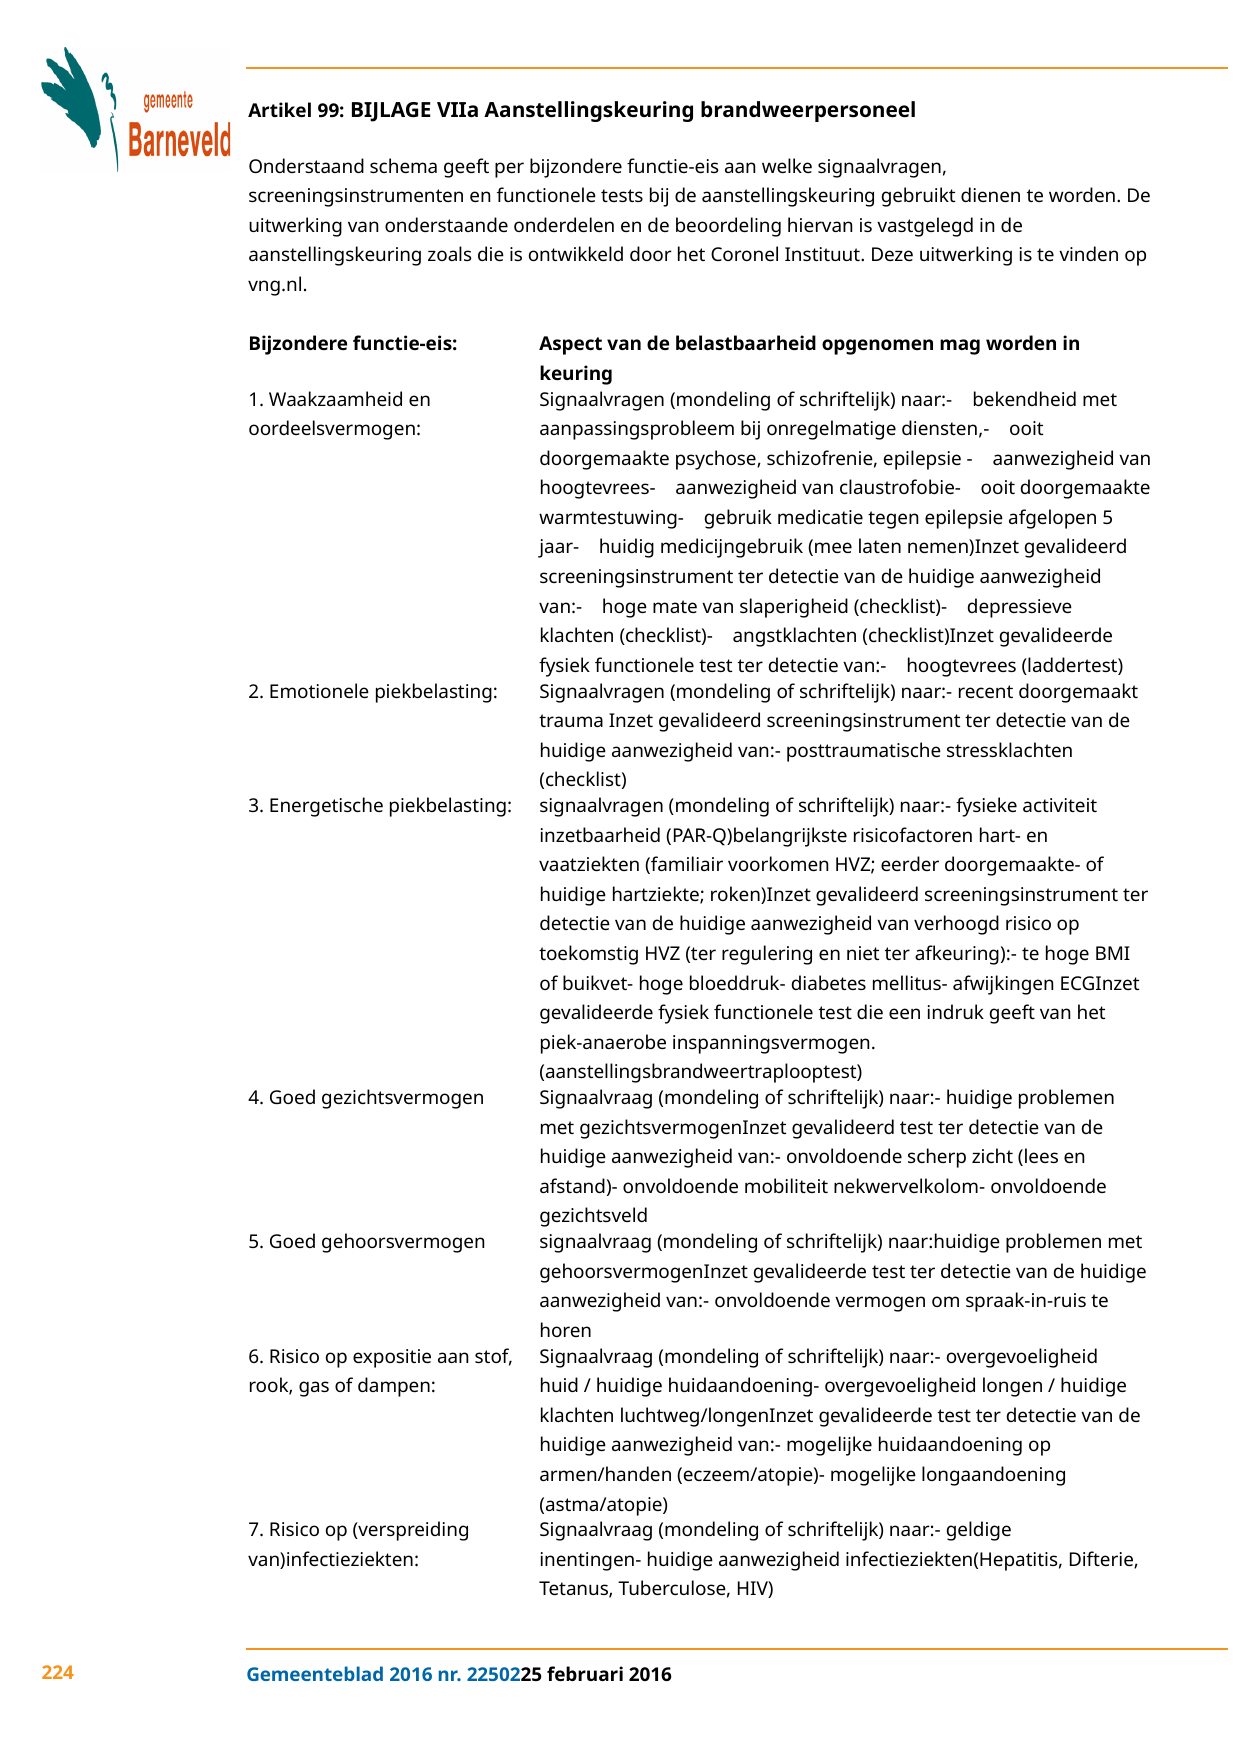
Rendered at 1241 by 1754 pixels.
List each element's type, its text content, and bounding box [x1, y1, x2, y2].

table_cell Signaalvraag (mondeling of schriftelijk) naar:- overgevoeligheid huid / huidige huidaandoening- overgevoeligheid longen / huidige klachten luchtweg/longenInzet gevalideerde test ter detectie van de huidige aanwezigheid van:- mogelijke huidaandoening op armen/handen (eczeem/atopie)- mogelijke longaandoening (astma/atopie) [539, 1343, 1152, 1516]
table_cell 4. Goed gezichtsvermogen [248, 1084, 539, 1228]
text Artikel 99: BIJLAGE VIIa Aanstellingskeuring brandweerpersoneel [248, 95, 1152, 123]
text Onderstaand schema geeft per bijzondere functie-eis aan welke signaalvragen, screeningsinstrumenten en functionele tests bij de aanstellingskeuring gebruikt dienen te worden. De uitwerking van onderstaande onderdelen en de beoordeling hiervan is vastgelegd in de aanstellingskeuring zoals die is ontwikkeld door het Coronel Instituut. Deze uitwerking is te vinden op vng.nl. [248, 153, 1152, 297]
table_cell Signaalvraag (mondeling of schriftelijk) naar:- huidige problemen met gezichtsvermogenInzet gevalideerd test ter detectie van de huidige aanwezigheid van:- onvoldoende scherp zicht (lees en afstand)- onvoldoende mobiliteit nekwervelkolom- onvoldoende gezichtsveld [539, 1084, 1152, 1228]
table_cell signaalvragen (mondeling of schriftelijk) naar:- fysieke activiteit inzetbaarheid (PAR-Q)belangrijkste risicofactoren hart- en vaatziekten (familiair voorkomen HVZ; eerder doorgemaakte- of huidige hartziekte; roken)Inzet gevalideerd screeningsinstrument ter detectie van de huidige aanwezigheid van verhoogd risico op toekomstig HVZ (ter regulering en niet ter afkeuring):- te hoge BMI of buikvet- hoge bloeddruk- diabetes mellitus- afwijkingen ECGInzet gevalideerde fysiek functionele test die een indruk geeft van het piek-anaerobe inspanningsvermogen.(aanstellingsbrandweertraplooptest) [539, 792, 1152, 1084]
table_cell Signaalvraag (mondeling of schriftelijk) naar:- geldige inentingen- huidige aanwezigheid infectieziekten(Hepatitis, Difterie, Tetanus, Tuberculose, HIV) [539, 1516, 1152, 1601]
table_cell 3. Energetische piekbelasting: [248, 792, 539, 1084]
table_cell 6. Risico op expositie aan stof, rook, gas of dampen: [248, 1343, 539, 1516]
table_header Bijzondere functie-eis: [248, 331, 539, 386]
table_cell Signaalvragen (mondeling of schriftelijk) naar:- bekendheid met aanpassingsprobleem bij onregelmatige diensten,- ooit doorgemaakte psychose, schizofrenie, epilepsie - aanwezigheid van hoogtevrees- aanwezigheid van claustrofobie- ooit doorgemaakte warmtestuwing- gebruik medicatie tegen epilepsie afgelopen 5 jaar- huidig medicijngebruik (mee laten nemen)Inzet gevalideerd screeningsinstrument ter detectie van de huidige aanwezigheid van:- hoge mate van slaperigheid (checklist)- depressieve klachten (checklist)- angstklachten (checklist)Inzet gevalideerde fysiek functionele test ter detectie van:- hoogtevrees (laddertest) [539, 386, 1152, 678]
table_cell 7. Risico op (verspreiding van)infectieziekten: [248, 1516, 539, 1601]
table_cell signaalvraag (mondeling of schriftelijk) naar:huidige problemen met gehoorsvermogenInzet gevalideerde test ter detectie van de huidige aanwezigheid van:- onvoldoende vermogen om spraak-in-ruis te horen [539, 1228, 1152, 1343]
table_header Aspect van de belastbaarheid opgenomen mag worden in keuring [539, 331, 1152, 386]
table_cell 1. Waakzaamheid en oordeelsvermogen: [248, 386, 539, 678]
table_cell 5. Goed gehoorsvermogen [248, 1228, 539, 1343]
table_cell 2. Emotionele piekbelasting: [248, 678, 539, 792]
table_cell Signaalvragen (mondeling of schriftelijk) naar:- recent doorgemaakt trauma Inzet gevalideerd screeningsinstrument ter detectie van de huidige aanwezigheid van:- posttraumatische stressklachten (checklist) [539, 678, 1152, 792]
picture [41, 47, 231, 172]
